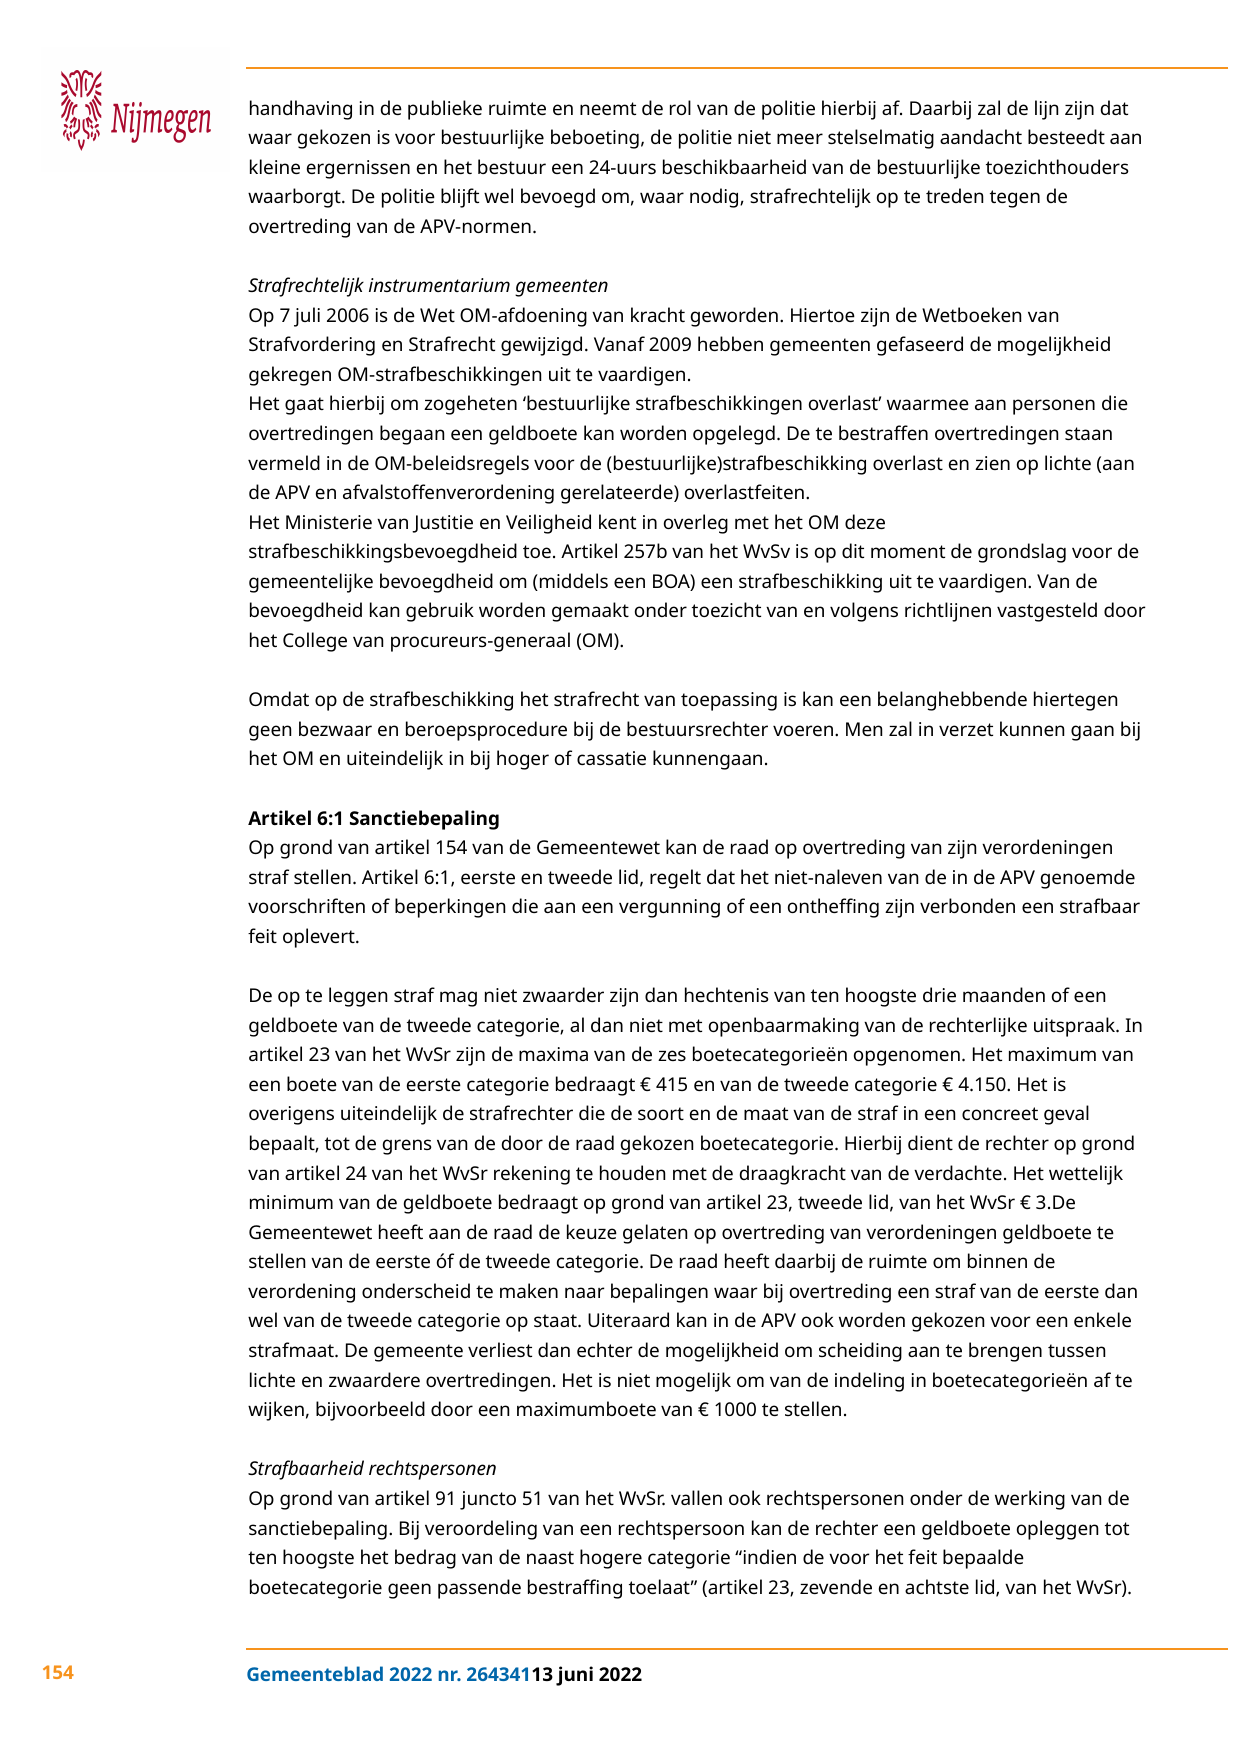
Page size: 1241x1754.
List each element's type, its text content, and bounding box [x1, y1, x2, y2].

text Strafbaarheid rechtspersonen [248, 1456, 1152, 1481]
text handhaving in de publieke ruimte en neemt de rol van de politie hierbij af. Daarbij zal de lijn zijn dat waar gekozen is voor bestuurlijke beboeting, de politie niet meer stelselmatig aandacht besteedt aan kleine ergernissen en het bestuur een 24-uurs beschikbaarheid van de bestuurlijke toezichthouders waarborgt. De politie blijft wel bevoegd om, waar nodig, strafrechtelijk op te treden tegen de overtreding van de APV-normen. [248, 95, 1152, 239]
text Op grond van artikel 154 van de Gemeentewet kan de raad op overtreding van zijn verordeningen straf stellen. Artikel 6:1, eerste en tweede lid, regelt dat het niet-naleven van de in de APV genoemde voorschriften of beperkingen die aan een vergunning of een ontheffing zijn verbonden een strafbaar feit oplevert. [248, 834, 1152, 949]
text Op 7 juli 2006 is de Wet OM-afdoening van kracht geworden. Hiertoe zijn de Wetboeken van Strafvordering en Strafrecht gewijzigd. Vanaf 2009 hebben gemeenten gefaseerd de mogelijkheid gekregen OM-strafbeschikkingen uit te vaardigen. [248, 302, 1152, 387]
text Omdat op de strafbeschikking het strafrecht van toepassing is kan een belanghebbende hiertegen geen bezwaar en beroepsprocedure bij de bestuursrechter voeren. Men zal in verzet kunnen gaan bij het OM en uiteindelijk in bij hoger of cassatie kunnengaan. [248, 686, 1152, 771]
text Op grond van artikel 91 juncto 51 van het WvSr. vallen ook rechtspersonen onder de werking van de sanctiebepaling. Bij veroordeling van een rechtspersoon kan de rechter een geldboete opleggen tot ten hoogste het bedrag van de naast hogere categorie “indien de voor het feit bepaalde boetecategorie geen passende bestraffing toelaat” (artikel 23, zevende en achtste lid, van het WvSr). [248, 1485, 1152, 1600]
text Het Ministerie van Justitie en Veiligheid kent in overleg met het OM deze strafbeschikkingsbevoegdheid toe. Artikel 257b van het WvSv is op dit moment de grondslag voor de gemeentelijke bevoegdheid om (middels een BOA) een strafbeschikking uit te vaardigen. Van de bevoegdheid kan gebruik worden gemaakt onder toezicht van en volgens richtlijnen vastgesteld door het College van procureurs-generaal (OM). [248, 509, 1152, 653]
text Het gaat hierbij om zogeheten ‘bestuurlijke strafbeschikkingen overlast’ waarmee aan personen die overtredingen begaan een geldboete kan worden opgelegd. De te bestraffen overtredingen staan vermeld in de OM-beleidsregels voor de (bestuurlijke)strafbeschikking overlast en zien op lichte (aan de APV en afvalstoffenverordening gerelateerde) overlastfeiten. [248, 391, 1152, 505]
text Artikel 6:1 Sanctiebepaling [248, 805, 1152, 831]
picture [41, 47, 231, 172]
text De op te leggen straf mag niet zwaarder zijn dan hechtenis van ten hoogste drie maanden of een geldboete van de tweede categorie, al dan niet met openbaarmaking van de rechterlijke uitspraak. In artikel 23 van het WvSr zijn de maxima van de zes boetecategorieën opgenomen. Het maximum van een boete van de eerste categorie bedraagt € 415 en van de tweede categorie € 4.150. Het is overigens uiteindelijk de strafrechter die de soort en de maat van de straf in een concreet geval bepaalt, tot de grens van de door de raad gekozen boetecategorie. Hierbij dient de rechter op grond van artikel 24 van het WvSr rekening te houden met de draagkracht van de verdachte. Het wettelijk minimum van de geldboete bedraagt op grond van artikel 23, tweede lid, van het WvSr € 3.De Gemeentewet heeft aan de raad de keuze gelaten op overtreding van verordeningen geldboete te stellen van de eerste óf de tweede categorie. De raad heeft daarbij de ruimte om binnen de verordening onderscheid te maken naar bepalingen waar bij overtreding een straf van de eerste dan wel van de tweede categorie op staat. Uiteraard kan in de APV ook worden gekozen voor een enkele strafmaat. De gemeente verliest dan echter de mogelijkheid om scheiding aan te brengen tussen lichte en zwaardere overtredingen. Het is niet mogelijk om van de indeling in boetecategorieën af te wijken, bijvoorbeeld door een maximumboete van € 1000 te stellen. [248, 982, 1152, 1422]
text Strafrechtelijk instrumentarium gemeenten [248, 272, 1152, 298]
